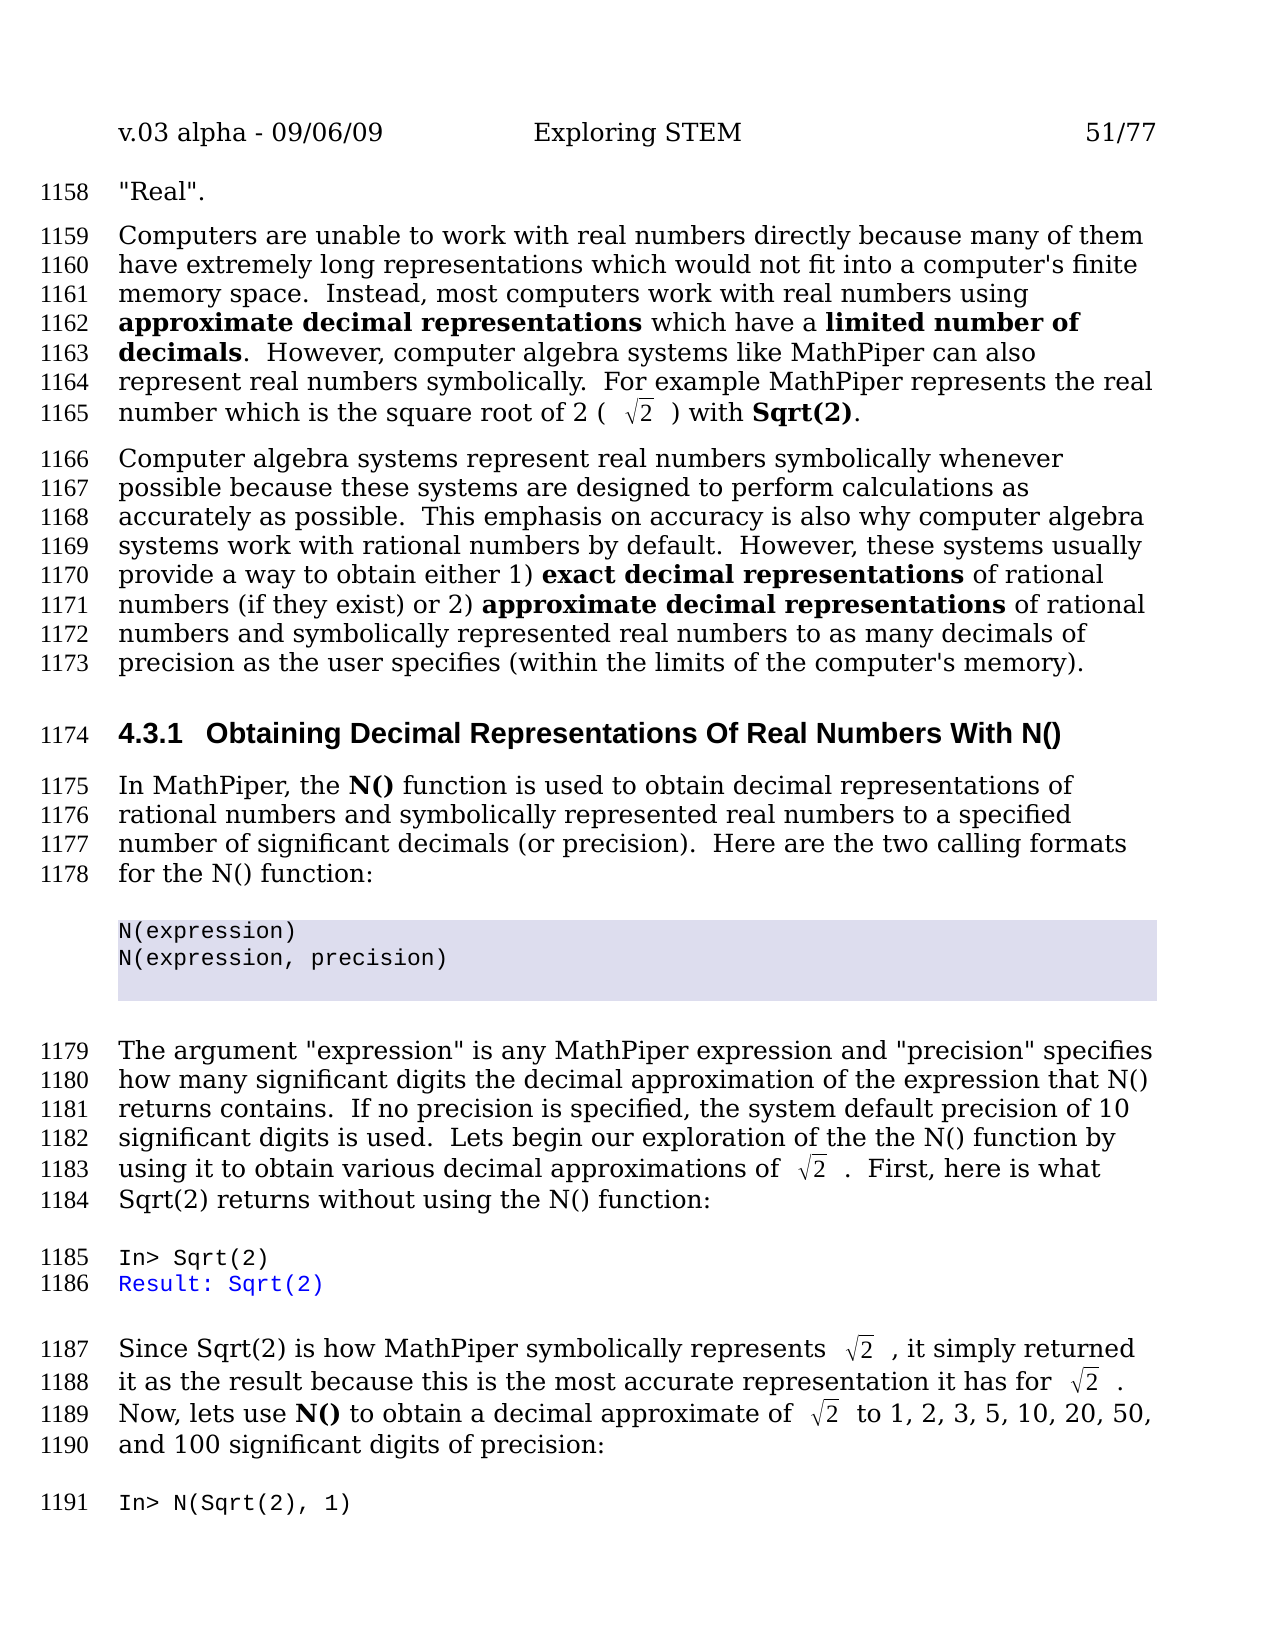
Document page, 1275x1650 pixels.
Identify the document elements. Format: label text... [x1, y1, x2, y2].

text Computer algebra systems represent real numbers symbolically whenever possible because these systems are designed to perform calculations as accurately as possible. This emphasis on accuracy is also why computer algebra systems work with rational numbers by default. However, these systems usually provide a way to obtain either 1) exact decimal representations of rational numbers (if they exist) or 2) approximate decimal representations of rational numbers and symbolically represented real numbers to as many decimals of precision as the user specifies (within the limits of the computer's memory). [118, 444, 1157, 677]
text Result: Sqrt(2) [118, 1272, 1157, 1298]
text Computers are unable to work with real numbers directly because many of them have extremely long representations which would not fit into a computer's finite memory space. Instead, most computers work with real numbers using approximate decimal representations which have a limited number of decimals. However, computer algebra systems like MathPiper can also represent real numbers symbolically. For example MathPiper represents the real number which is the square root of 2 () with Sqrt(2). [118, 221, 1157, 429]
text Since Sqrt(2) is how MathPiper symbolically represents, it simply returned it as the result because this is the most accurate representation it has for. Now, lets use N() to obtain a decimal approximate ofto 1, 2, 3, 5, 10, 20, 50, and 100 significant digits of precision: [118, 1333, 1157, 1459]
text In> Sqrt(2) [118, 1246, 1157, 1272]
table_header N(expression) N(expression, precision) [118, 920, 1157, 1001]
subtitle Obtaining Decimal Representations Of Real Numbers With N() [118, 717, 1157, 750]
text In> N(Sqrt(2), 1) [118, 1491, 1157, 1517]
text In MathPiper, the N() function is used to obtain decimal representations of rational numbers and symbolically represented real numbers to a specified number of significant decimals (or precision). Here are the two calling formats for the N() function: [118, 771, 1157, 888]
text "Real". [118, 177, 1157, 206]
text The argument "expression" is any MathPiper expression and "precision" specifies how many significant digits the decimal approximation of the expression that N() returns contains. If no precision is specified, the system default precision of 10 significant digits is used. Lets begin our exploration of the the N() function by using it to obtain various decimal approximations of. First, here is what Sqrt(2) returns without using the N() function: [118, 1036, 1157, 1214]
